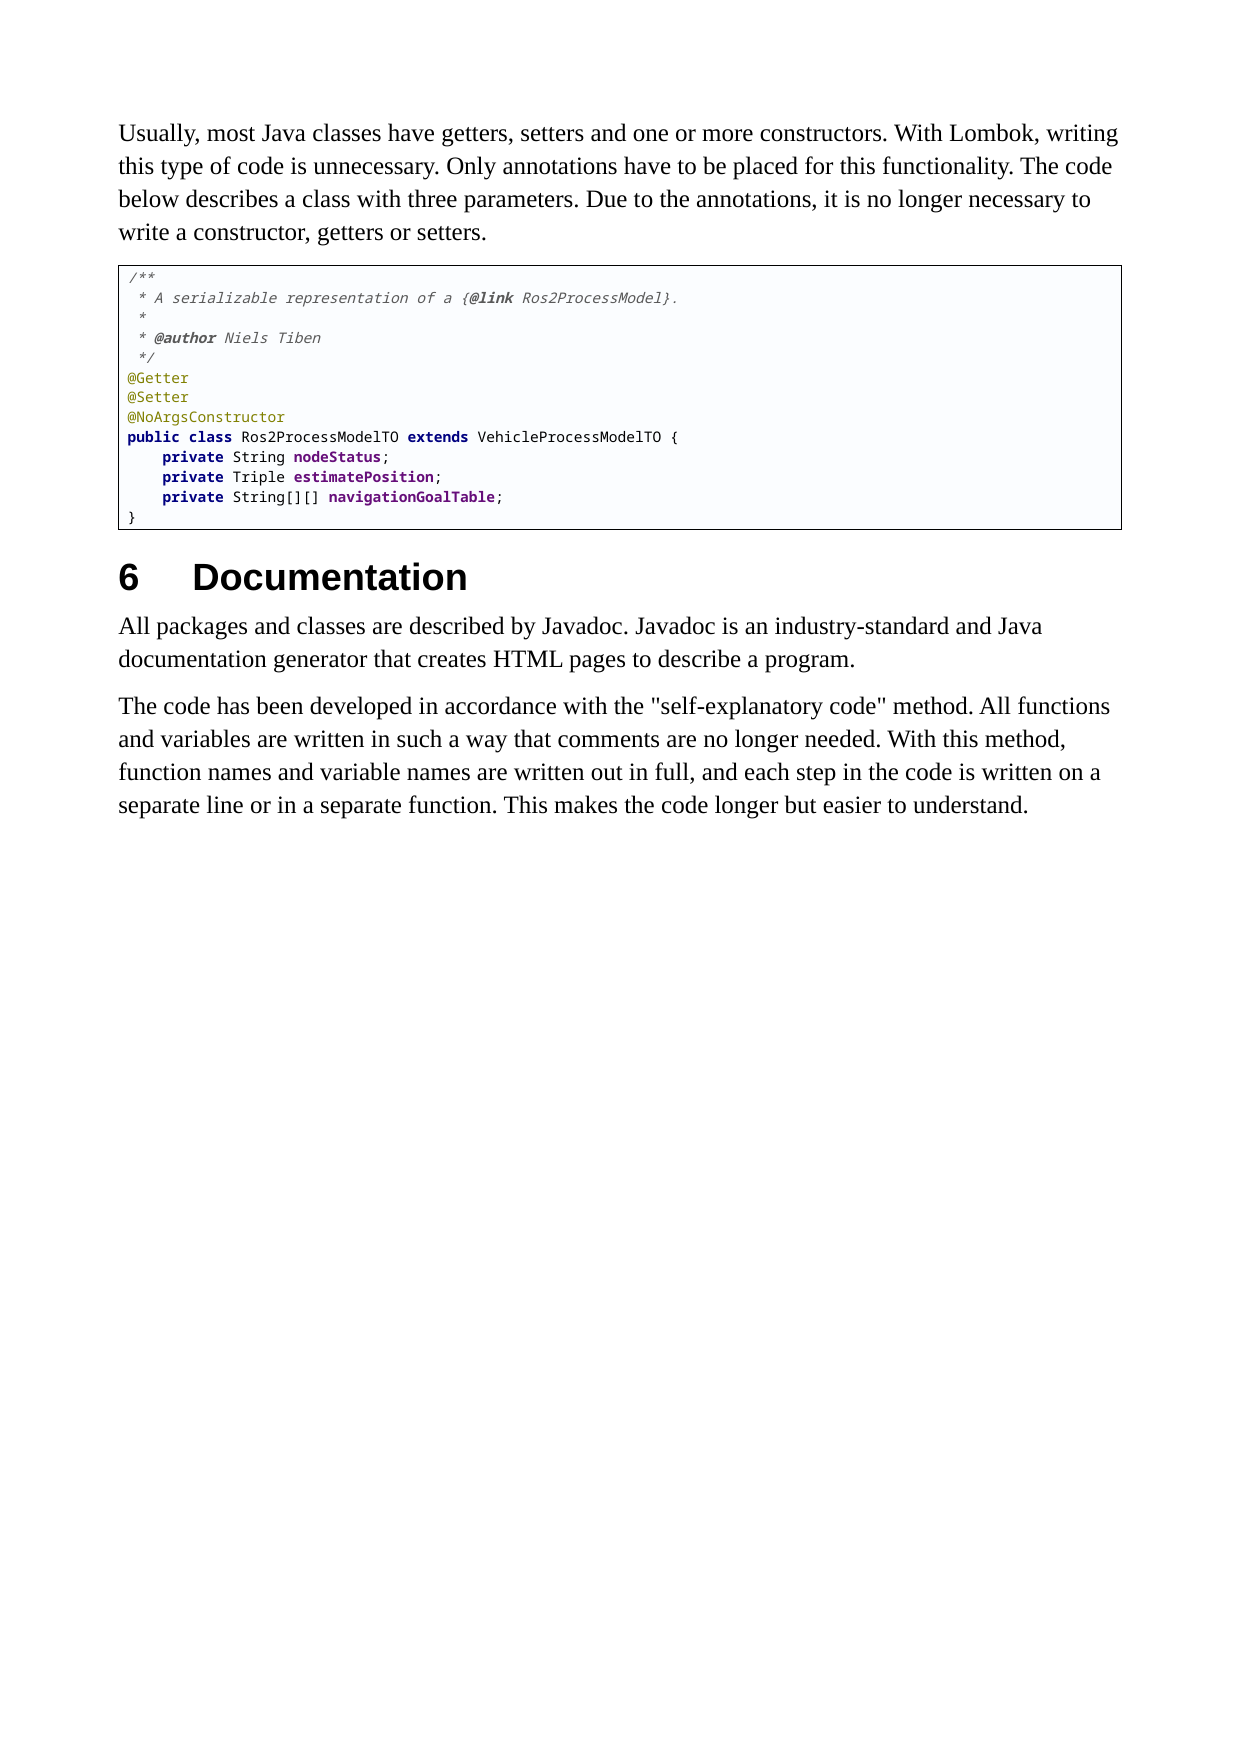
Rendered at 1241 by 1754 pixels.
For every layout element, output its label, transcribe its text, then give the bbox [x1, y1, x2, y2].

text /** * A serializable representation of a {@link Ros2ProcessModel}. * * @author Niels Tiben */ @Getter @Setter @NoArgsConstructor public class Ros2ProcessModelTO extends VehicleProcessModelTO { private String nodeStatus; private Triple estimatePosition; private String[][] navigationGoalTable; } [119, 266, 1121, 529]
subtitle Documentation [118, 555, 1122, 598]
text Usually, most Java classes have getters, setters and one or more constructors. With Lombok, writing this type of code is unnecessary. Only annotations have to be placed for this functionality. The code below describes a class with three parameters. Due to the annotations, it is no longer necessary to write a constructor, getters or setters. [118, 118, 1122, 246]
text The code has been developed in accordance with the "self-explanatory code" method. All functions and variables are written in such a way that comments are no longer needed. With this method, function names and variable names are written out in full, and each step in the code is written on a separate line or in a separate function. This makes the code longer but easier to understand. [118, 691, 1122, 819]
text All packages and classes are described by Javadoc. Javadoc is an industry-standard and Java documentation generator that creates HTML pages to describe a program. [118, 611, 1122, 673]
